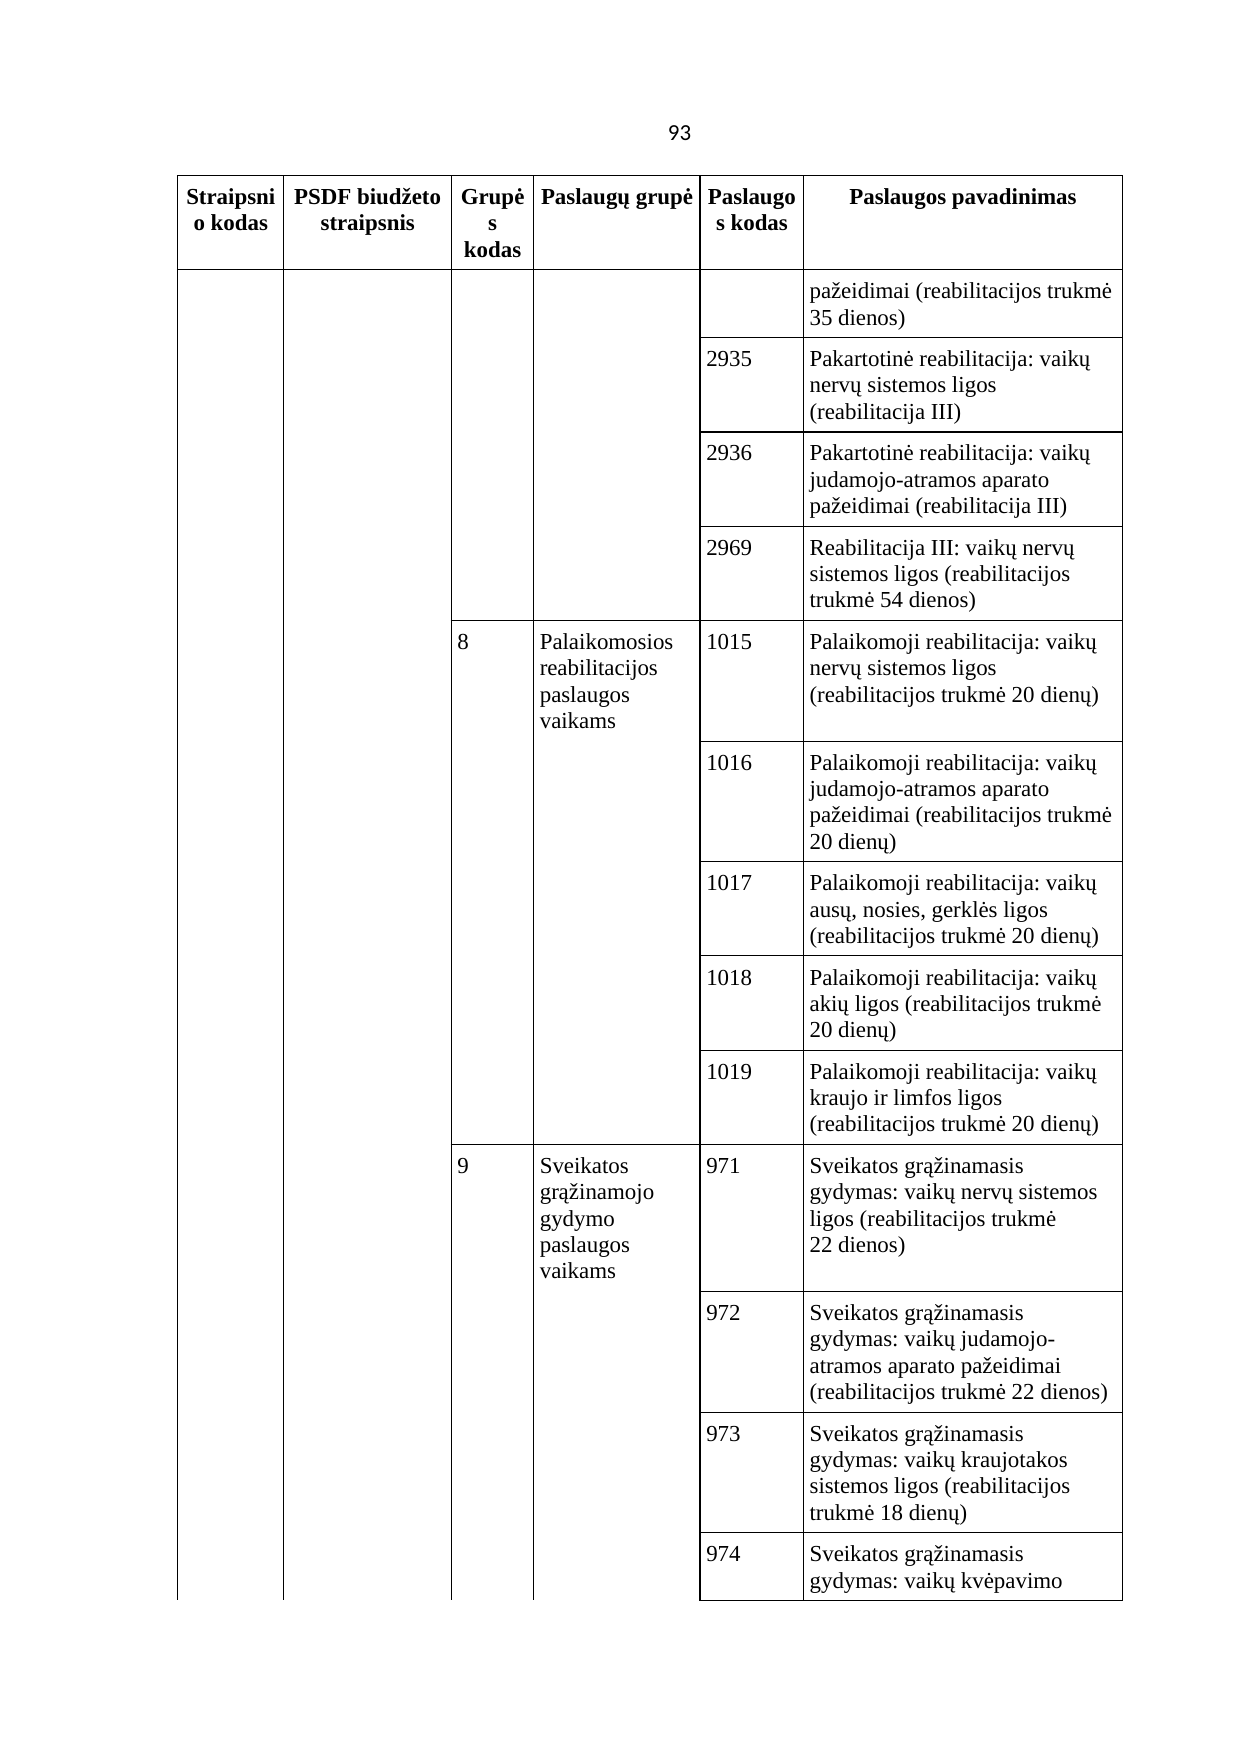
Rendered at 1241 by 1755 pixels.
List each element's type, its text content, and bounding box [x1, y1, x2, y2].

table_cell Reabilitacija III: vaikų nervų sistemos ligos (reabilitacijos trukmė 54 dienos) [804, 527, 1122, 620]
table_cell [178, 1532, 283, 1600]
table_cell [534, 1532, 699, 1600]
table_cell [452, 431, 533, 620]
table_cell [534, 1291, 699, 1412]
table_cell [178, 337, 283, 431]
table_cell 974 [701, 1533, 803, 1600]
table_cell [178, 955, 283, 1050]
table_cell [178, 431, 283, 526]
table_header Straipsnio kodas [178, 176, 283, 269]
table_cell Palaikomoji reabilitacija: vaikų kraujo ir limfos ligos (reabilitacijos trukmė 20 dienų) [804, 1051, 1122, 1144]
table_cell Pakartotinė reabilitacija: vaikų judamojo-atramos aparato pažeidimai (reabilitacija III) [804, 433, 1122, 526]
table_cell Sveikatos grąžinamasis gydymas: vaikų nervų sistemos ligos (reabilitacijos trukmė 22 dienos) [804, 1145, 1122, 1291]
table_cell [534, 955, 699, 1050]
table_cell 1016 [701, 742, 803, 861]
table_cell pažeidimai (reabilitacijos trukmė 35 dienos) [804, 270, 1122, 337]
table_cell [284, 337, 451, 431]
table_cell [452, 741, 533, 861]
table_cell 2935 [701, 338, 803, 431]
table_header PSDF biudžeto straipsnis [284, 176, 451, 269]
table_cell 1019 [701, 1051, 803, 1144]
table_header Paslaugos pavadinimas [804, 176, 1122, 269]
table_cell [452, 955, 533, 1050]
table_cell Palaikomoji reabilitacija: vaikų ausų, nosies, gerklės ligos (reabilitacijos trukmė 20 dienų) [804, 862, 1122, 955]
table_cell 2936 [701, 433, 803, 526]
table_cell 8 [452, 621, 533, 741]
table_cell 1017 [701, 862, 803, 955]
table_cell [452, 337, 533, 431]
table_cell [284, 1291, 451, 1412]
table_cell [178, 620, 283, 741]
table_cell Pakartotinė reabilitacija: vaikų nervų sistemos ligos (reabilitacija III) [804, 338, 1122, 431]
table_cell 1015 [701, 621, 803, 741]
table_cell [534, 861, 699, 955]
table_cell [178, 270, 283, 337]
table_cell [284, 741, 451, 861]
table_cell [452, 1050, 533, 1144]
table_cell [178, 1291, 283, 1412]
table_cell Sveikatos grąžinamasis gydymas: vaikų kraujotakos sistemos ligos (reabilitacijos trukmė 18 dienų) [804, 1413, 1122, 1532]
table_cell 973 [701, 1413, 803, 1532]
table_cell [452, 1412, 533, 1532]
table_cell [534, 431, 699, 620]
table_cell [701, 270, 803, 337]
table_cell [178, 1412, 283, 1532]
table_cell [284, 526, 451, 620]
table_cell [534, 741, 699, 861]
table_cell [284, 1144, 451, 1291]
table_cell [534, 1050, 699, 1144]
table_cell [284, 1532, 451, 1600]
table_cell 972 [701, 1292, 803, 1412]
table_cell [178, 1050, 283, 1144]
table_cell [178, 861, 283, 955]
table_cell [452, 861, 533, 955]
table_cell [284, 955, 451, 1050]
table_cell [452, 270, 533, 337]
table_cell [284, 1050, 451, 1144]
table_header Paslaugos kodas [701, 176, 803, 269]
table_cell [534, 1412, 699, 1532]
table_cell [284, 270, 451, 337]
table_cell Sveikatos grąžinamasis gydymas: vaikų judamojo-atramos aparato pažeidimai (reabilitacijos trukmė 22 dienos) [804, 1292, 1122, 1412]
table_cell [452, 1532, 533, 1600]
table_header Grupės kodas [452, 176, 533, 269]
table_cell [284, 861, 451, 955]
table_cell [284, 620, 451, 741]
table_cell Palaikomosios reabilitacijos paslaugos vaikams [534, 621, 699, 741]
table_cell [178, 1144, 283, 1291]
table_header Paslaugų grupė [534, 176, 699, 269]
table_cell Sveikatos grąžinamojo gydymo paslaugos vaikams [534, 1145, 699, 1291]
table_cell [534, 270, 699, 337]
table_cell Palaikomoji reabilitacija: vaikų akių ligos (reabilitacijos trukmė 20 dienų) [804, 956, 1122, 1050]
table_cell Sveikatos grąžinamasis gydymas: vaikų kvėpavimo [804, 1533, 1122, 1600]
table_cell 2969 [701, 527, 803, 620]
table_cell [534, 337, 699, 431]
table_cell 971 [701, 1145, 803, 1291]
table_cell [452, 1291, 533, 1412]
table_cell 9 [452, 1145, 533, 1291]
table_cell [178, 741, 283, 861]
table_cell [284, 1412, 451, 1532]
table_cell Palaikomoji reabilitacija: vaikų judamojo-atramos aparato pažeidimai (reabilitacijos trukmė 20 dienų) [804, 742, 1122, 861]
table_cell [284, 431, 451, 526]
table_cell 1018 [701, 956, 803, 1050]
table_cell Palaikomoji reabilitacija: vaikų nervų sistemos ligos (reabilitacijos trukmė 20 dienų) [804, 621, 1122, 741]
table_cell [178, 526, 283, 620]
